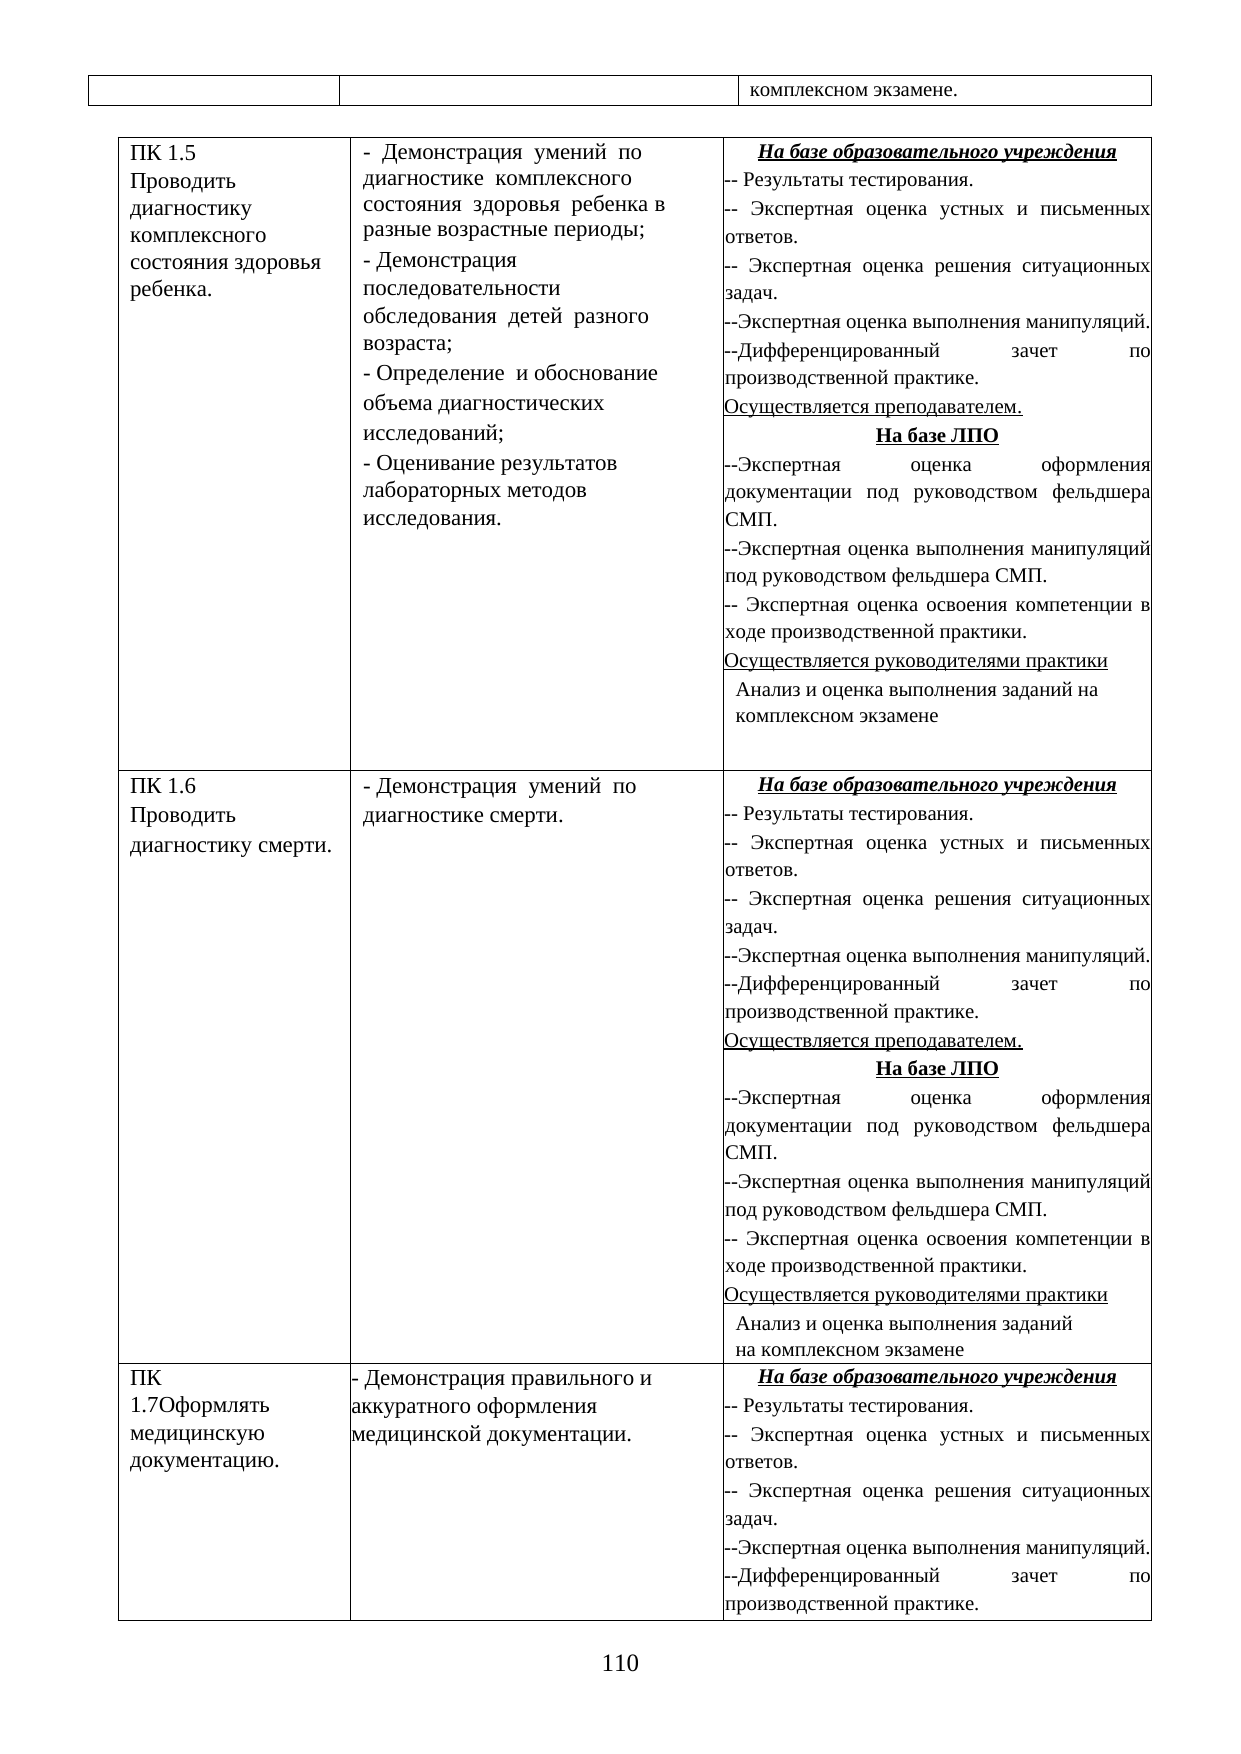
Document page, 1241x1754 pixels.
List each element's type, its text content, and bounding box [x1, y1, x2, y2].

table_cell - Демонстрация правильного и аккуратного оформления медицинской документации. [351, 1364, 723, 1620]
table_header ПК 1.5 Проводить диагностику комплексного состояния здоровья ребенка. [119, 138, 350, 770]
table_cell ПК 1.7Оформлять медицинскую документацию. [119, 1364, 350, 1620]
table_cell комплексном экзамене. [739, 76, 1151, 104]
table_cell [89, 76, 339, 104]
table_header - Демонстрация умений по диагностике комплексного состояния здоровья ребенка в разные возрастные периоды; - Демонстрация последовательности обследования детей разного возраста; - Определение и обоснование объема диагностических исследований; - Оценивание результатов лабораторных методов исследования. [351, 138, 723, 770]
table_cell На базе образовательного учреждения -- Результаты тестирования. -- Экспертная оценка устных и письменных ответов. -- Экспертная оценка решения ситуационных задач. --Экспертная оценка выполнения манипуляций. --Дифференцированный зачет по производственной практике. [724, 1364, 1151, 1620]
table_cell На базе образовательного учреждения -- Результаты тестирования. -- Экспертная оценка устных и письменных ответов. -- Экспертная оценка решения ситуационных задач. --Экспертная оценка выполнения манипуляций. --Дифференцированный зачет по производственной практике. Осуществляется преподавателем. На базе ЛПО --Экспертная оценка оформления документации под руководством фельдшера СМП. --Экспертная оценка выполнения манипуляций под руководством фельдшера СМП. -- Экспертная оценка освоения компетенции в ходе производственной практики. Осуществляется руководителями практики Анализ и оценка выполнения заданий на комплексном экзамене [724, 771, 1151, 1362]
table_cell - Демонстрация умений по диагностике смерти. [351, 771, 723, 1362]
table_cell ПК 1.6 Проводить диагностику смерти. [119, 771, 350, 1362]
table_cell [340, 76, 738, 104]
table_header На базе образовательного учреждения -- Результаты тестирования. -- Экспертная оценка устных и письменных ответов. -- Экспертная оценка решения ситуационных задач. --Экспертная оценка выполнения манипуляций. --Дифференцированный зачет по производственной практике. Осуществляется преподавателем. На базе ЛПО --Экспертная оценка оформления документации под руководством фельдшера СМП. --Экспертная оценка выполнения манипуляций под руководством фельдшера СМП. -- Экспертная оценка освоения компетенции в ходе производственной практики. Осуществляется руководителями практики Анализ и оценка выполнения заданий на комплексном экзамене [724, 138, 1151, 770]
